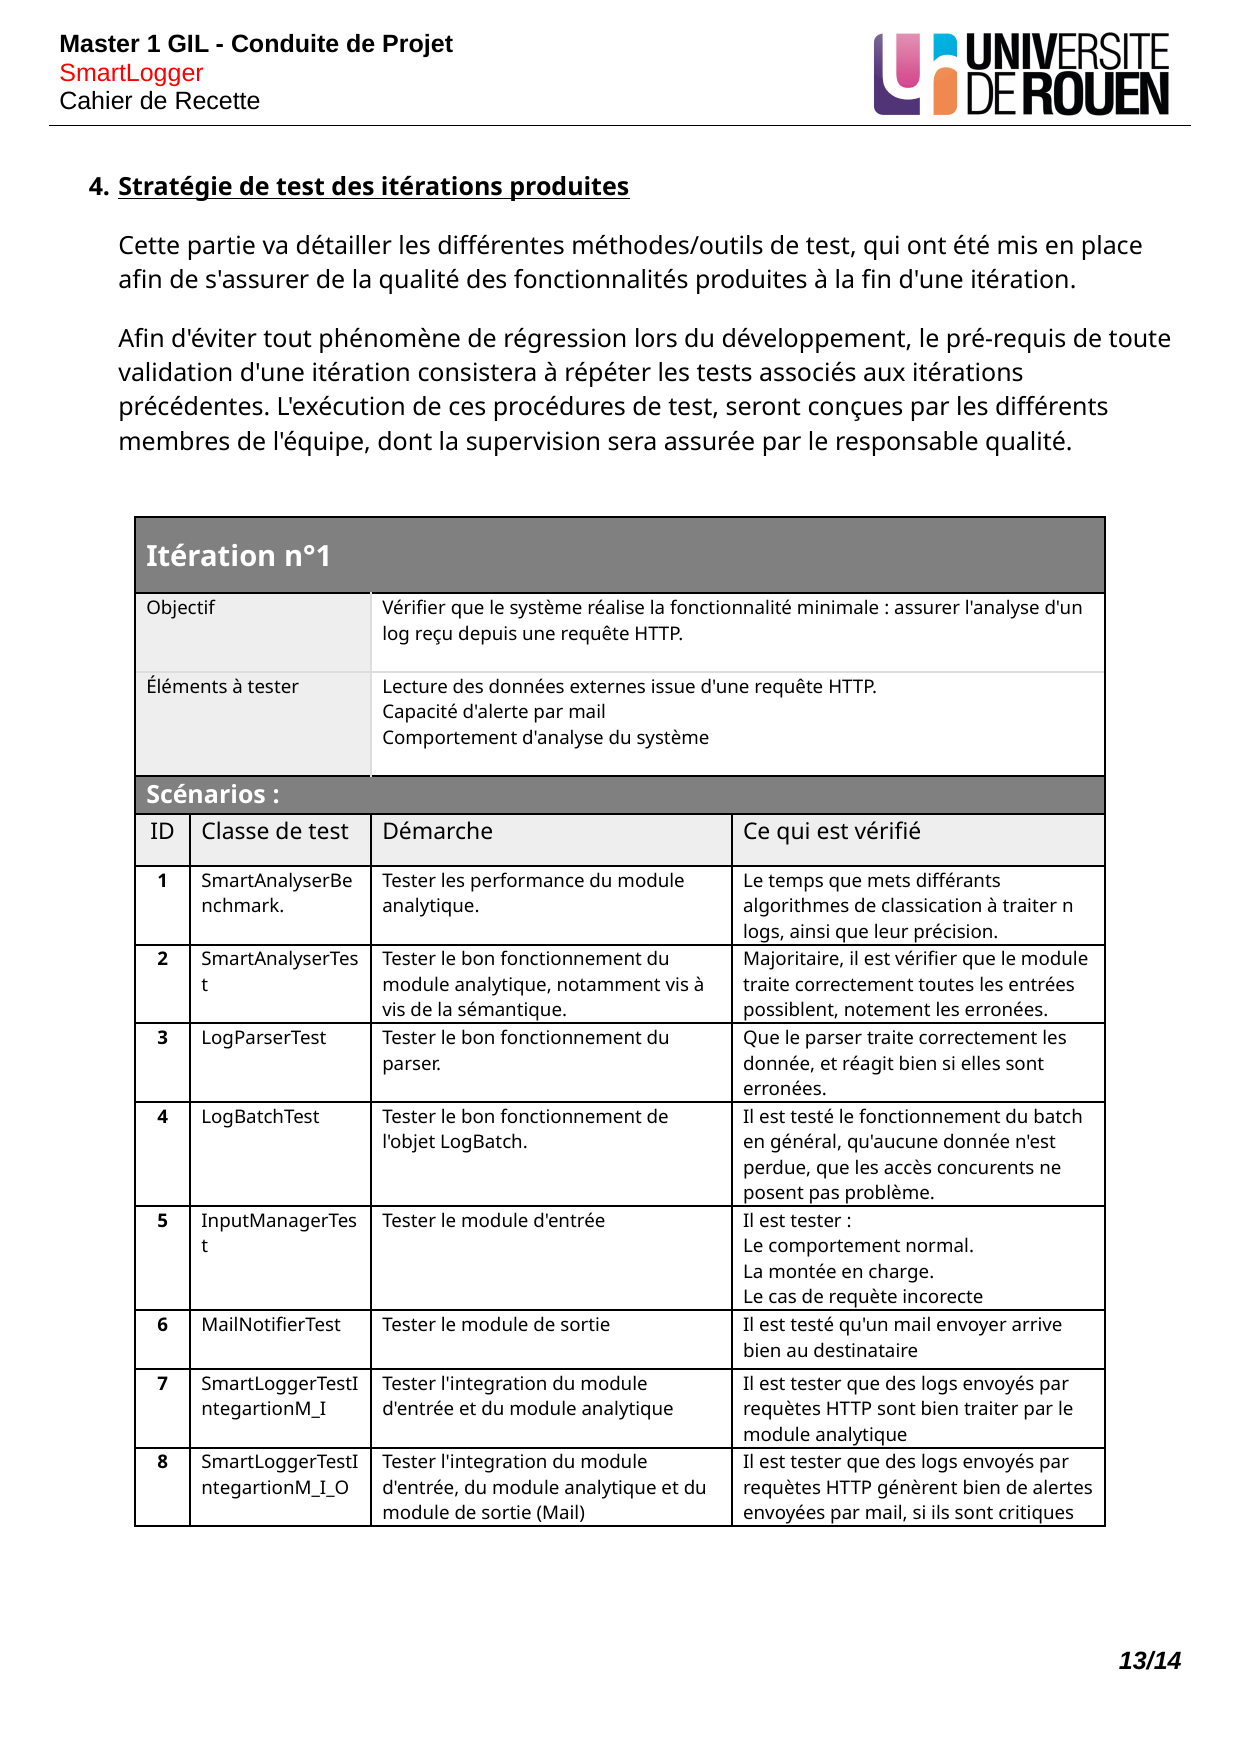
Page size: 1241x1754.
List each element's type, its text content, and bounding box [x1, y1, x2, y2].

table_cell 6 [136, 1311, 189, 1368]
table_cell 3 [136, 1024, 189, 1101]
table_cell Scénarios : [136, 777, 1104, 813]
table_cell SmartLoggerTestIntegartionM_I_O [191, 1449, 370, 1525]
table_cell Ce qui est vérifié [733, 815, 1104, 865]
table_cell ID [136, 815, 189, 865]
table_cell MailNotifierTest [191, 1311, 370, 1368]
table_cell Tester le module d'entrée [372, 1207, 731, 1309]
table_cell Le temps que mets différants algorithmes de classication à traiter n logs, ainsi que leur précision. [733, 867, 1104, 944]
table_cell Tester le bon fonctionnement du module analytique, notamment vis à vis de la sémantique. [372, 946, 731, 1022]
table_cell SmartLoggerTestIntegartionM_I [191, 1370, 370, 1447]
table_cell Il est tester que des logs envoyés par requètes HTTP génèrent bien de alertes envoyées par mail, si ils sont critiques [733, 1449, 1104, 1525]
table_cell Tester le bon fonctionnement de l'objet LogBatch. [372, 1103, 731, 1205]
table_cell Vérifier que le système réalise la fonctionnalité minimale : assurer l'analyse d'un log reçu depuis une requête HTTP. [372, 594, 1104, 671]
table_header Itération n°1 [136, 518, 1104, 592]
table_cell 4 [136, 1103, 189, 1205]
table_cell 8 [136, 1449, 189, 1525]
table_cell LogParserTest [191, 1024, 370, 1101]
table_cell Démarche [372, 815, 731, 865]
table_cell Classe de test [191, 815, 370, 865]
table_cell Tester l'integration du module d'entrée, du module analytique et du module de sortie (Mail) [372, 1449, 731, 1525]
table_cell Il est testé qu'un mail envoyer arrive bien au destinataire [733, 1311, 1104, 1368]
subtitle Afin d'éviter tout phénomène de régression lors du développement, le pré-requis de toute validation d'une itération consistera à répéter les tests associés aux itérations précédentes. L'exécution de ces procédures de test, seront conçues par les différents membres de l'équipe, dont la supervision sera assurée par le responsable qualité. [88, 321, 1181, 457]
table_cell LogBatchTest [191, 1103, 370, 1205]
table_cell Lecture des données externes issue d'une requête HTTP. Capacité d'alerte par mail Comportement d'analyse du système [372, 673, 1104, 775]
table_cell 5 [136, 1207, 189, 1309]
picture [872, 32, 1170, 118]
table_cell SmartAnalyserBenchmark. [191, 867, 370, 944]
table_cell Objectif [136, 594, 370, 671]
table_cell 7 [136, 1370, 189, 1447]
table_cell Il est testé le fonctionnement du batch en général, qu'aucune donnée n'est perdue, que les accès concurents ne posent pas problème. [733, 1103, 1104, 1205]
table_cell SmartAnalyserTest [191, 946, 370, 1022]
table_cell Il est tester que des logs envoyés par requètes HTTP sont bien traiter par le module analytique [733, 1370, 1104, 1447]
table_cell Éléments à tester [136, 673, 370, 775]
table_cell InputManagerTest [191, 1207, 370, 1309]
subtitle Cette partie va détailler les différentes méthodes/outils de test, qui ont été mis en place afin de s'assurer de la qualité des fonctionnalités produites à la fin d'une itération. [88, 228, 1181, 296]
table_cell 1 [136, 867, 189, 944]
table_cell Tester le bon fonctionnement du parser. [372, 1024, 731, 1101]
table_cell Il est tester : Le comportement normal. La montée en charge. Le cas de requète incorecte [733, 1207, 1104, 1309]
table_cell Majoritaire, il est vérifier que le module traite correctement toutes les entrées possiblent, notement les erronées. [733, 946, 1104, 1022]
table_cell Que le parser traite correctement les donnée, et réagit bien si elles sont erronées. [733, 1024, 1104, 1101]
table_cell Tester l'integration du module d'entrée et du module analytique [372, 1370, 731, 1447]
table_cell Tester le module de sortie [372, 1311, 731, 1368]
table_cell 2 [136, 946, 189, 1022]
table_cell Tester les performance du module analytique. [372, 867, 731, 944]
subtitle Stratégie de test des itérations produites [88, 169, 1181, 203]
